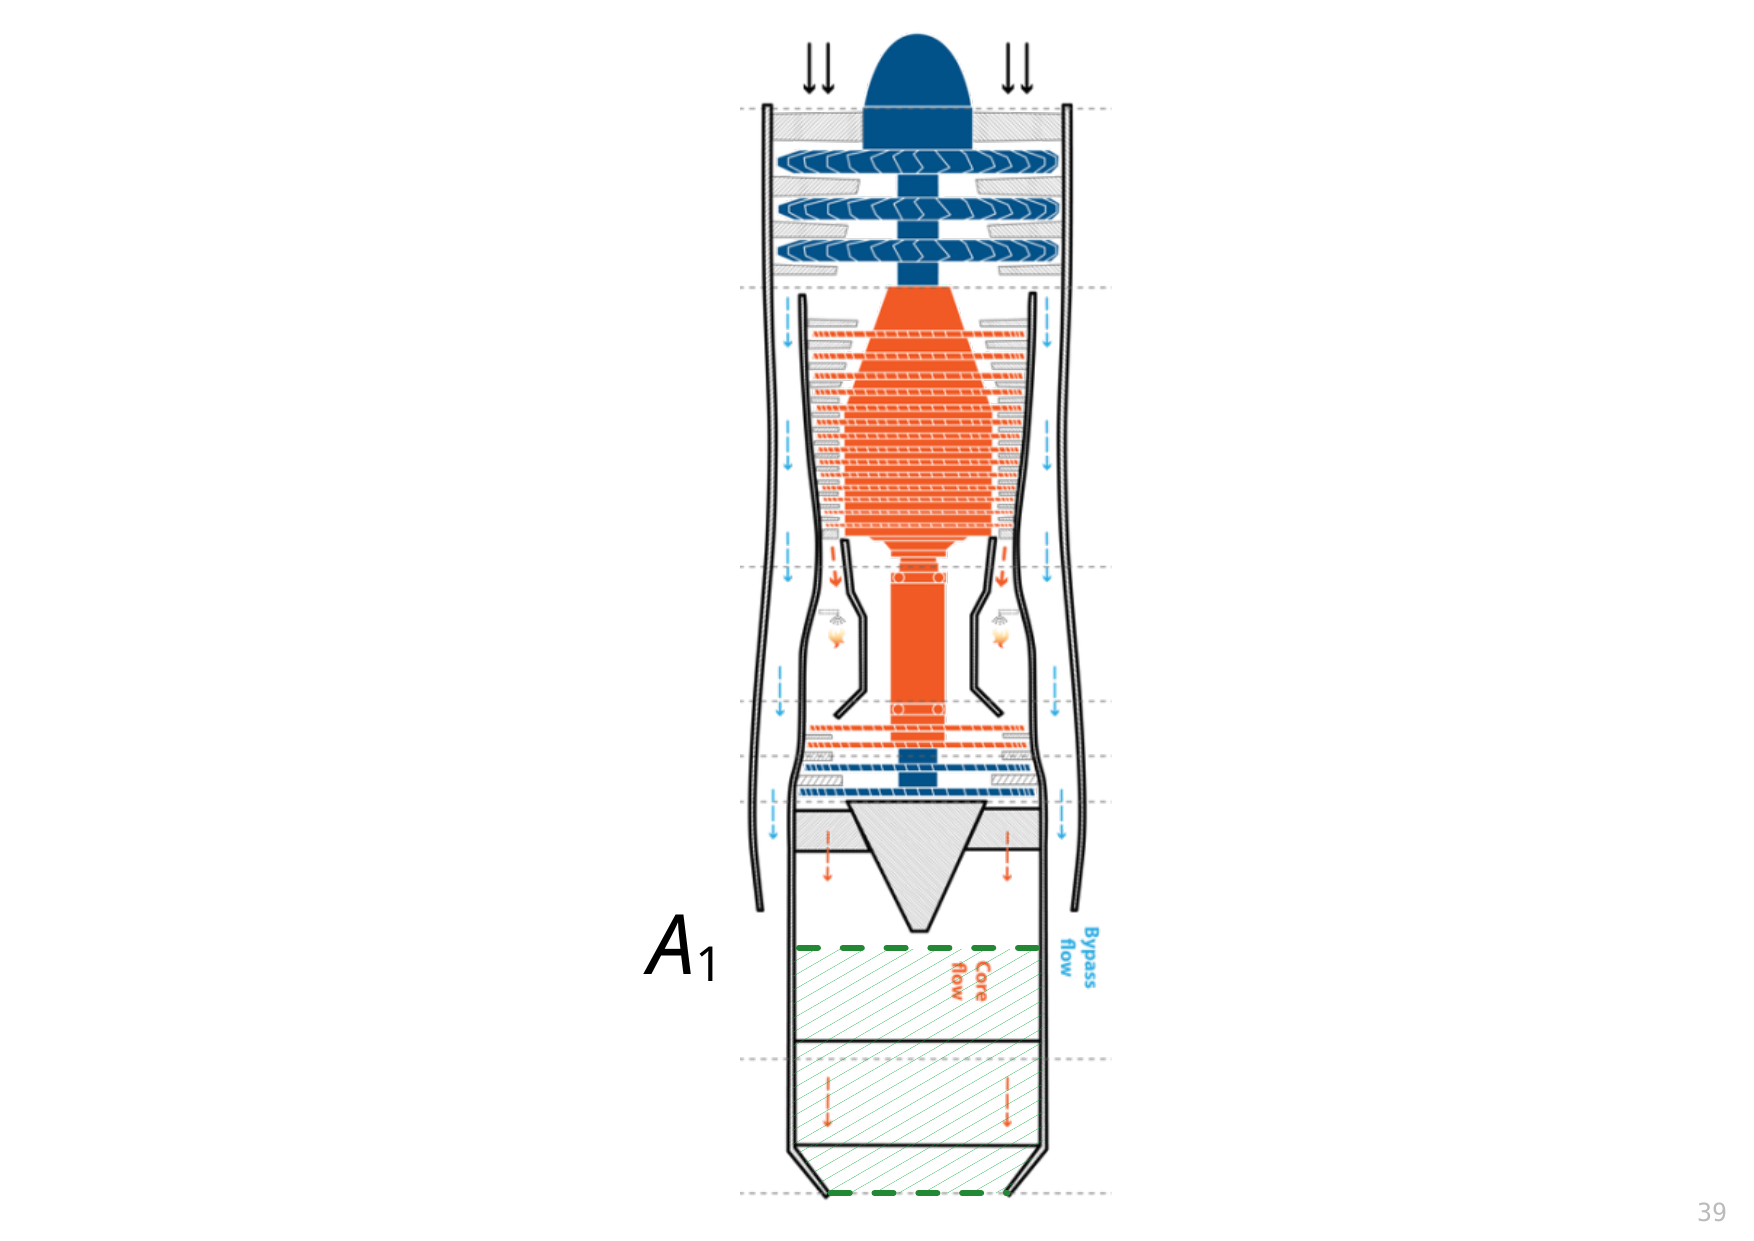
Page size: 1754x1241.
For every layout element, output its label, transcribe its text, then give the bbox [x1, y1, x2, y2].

text_box [790, 948, 1043, 1194]
text_box A1 [633, 878, 748, 977]
picture [740, 24, 1112, 1217]
